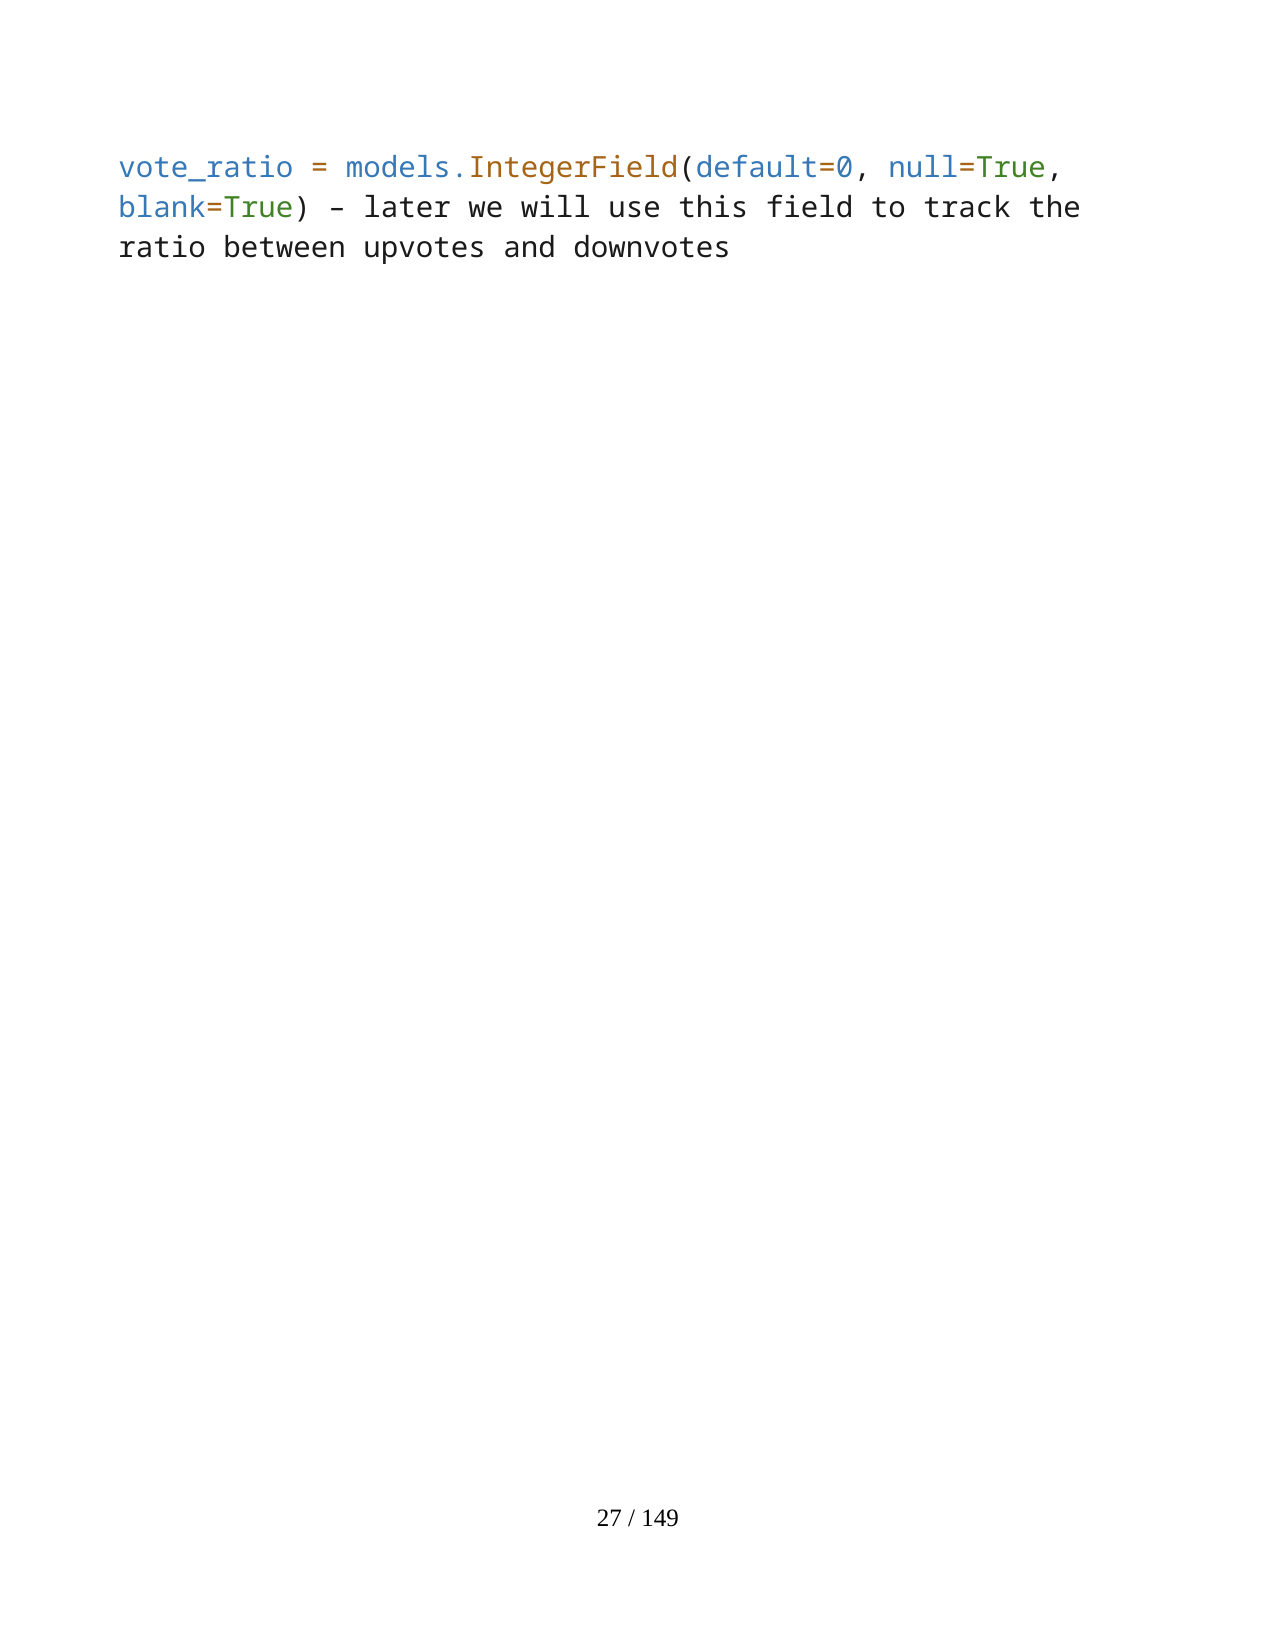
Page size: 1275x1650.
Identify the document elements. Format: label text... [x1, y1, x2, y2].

text vote_ratio = models.IntegerField(default=0, null=True, blank=True) – later we will use this field to track the ratio between upvotes and downvotes [118, 146, 1157, 266]
